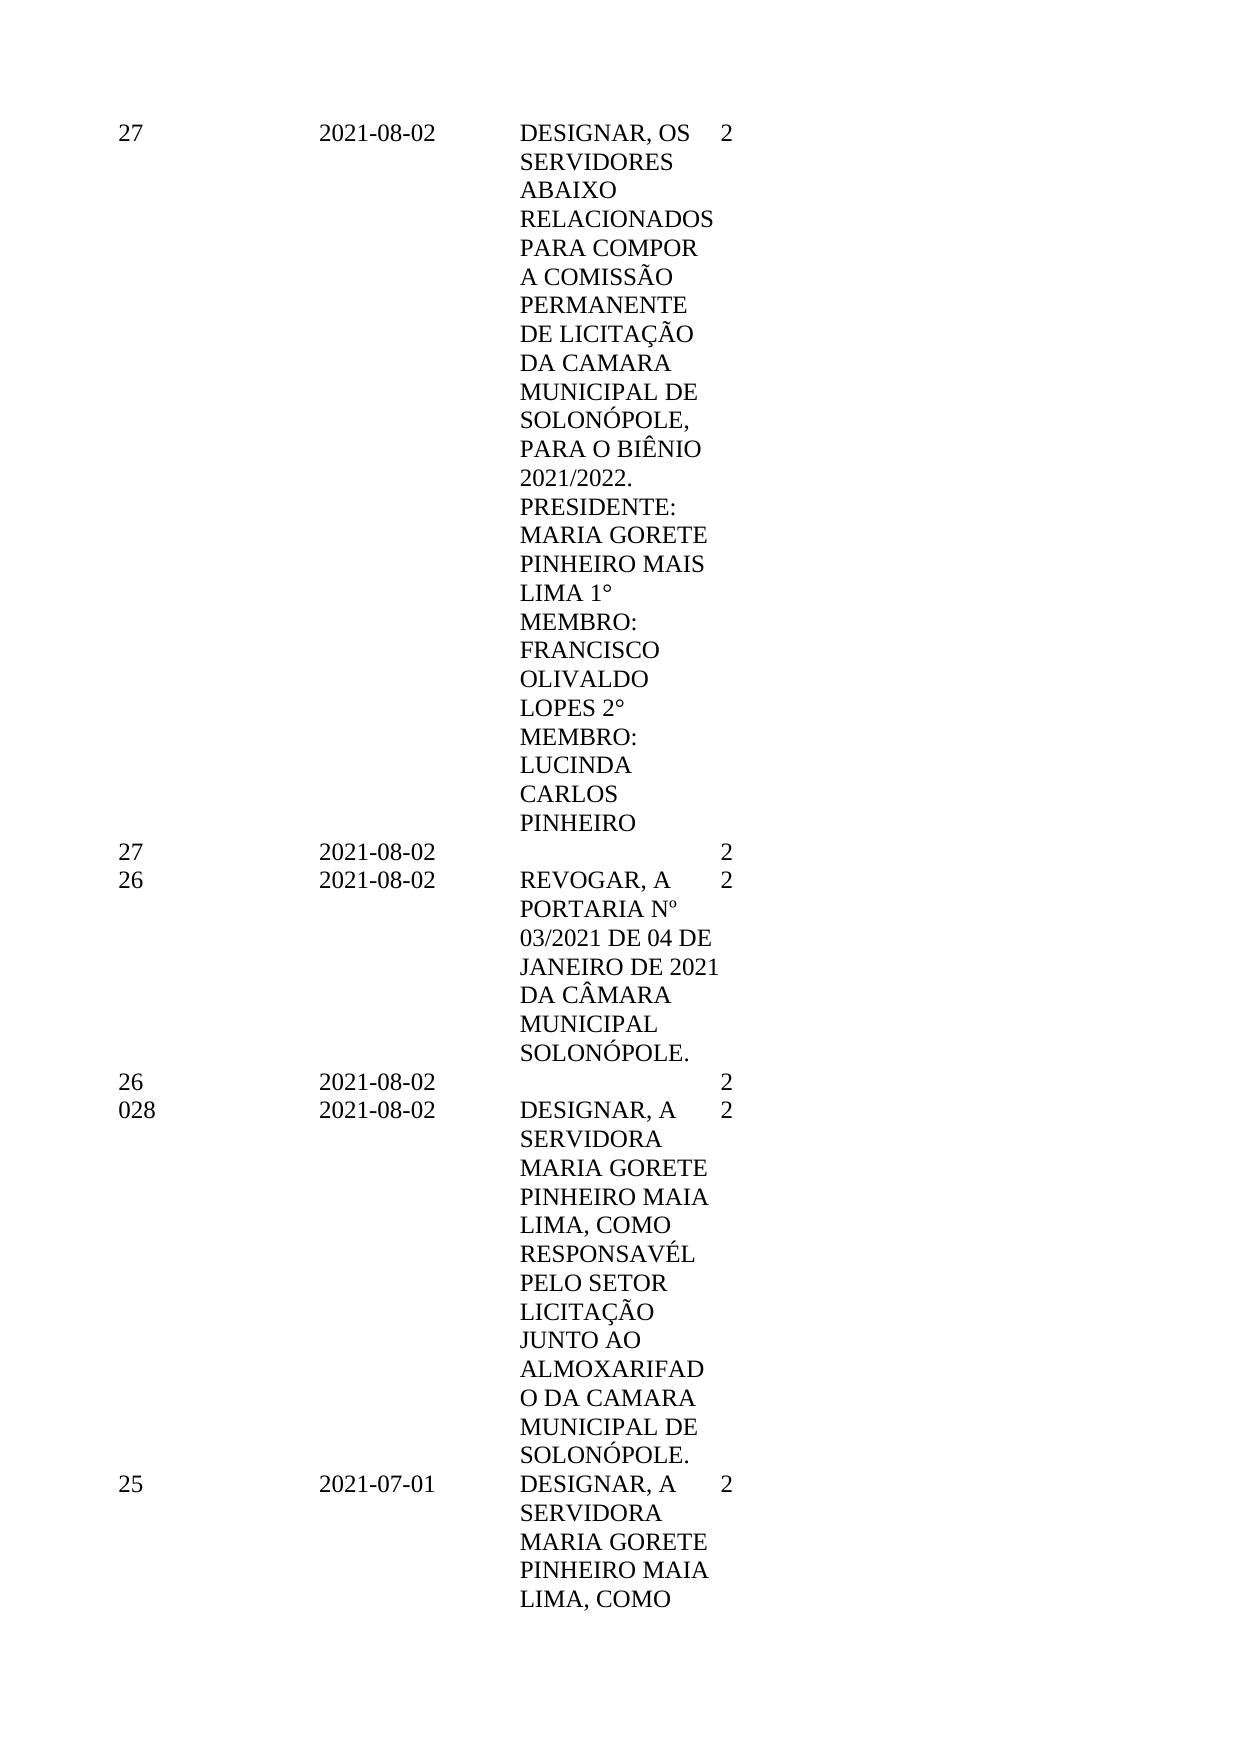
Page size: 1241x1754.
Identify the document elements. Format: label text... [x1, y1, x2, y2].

table_cell [520, 837, 720, 866]
table_cell [921, 866, 1122, 1067]
table_cell 27 [118, 837, 319, 866]
table_cell 2 [720, 1469, 921, 1613]
table_cell DESIGNAR, OS SERVIDORES ABAIXO RELACIONADOS PARA COMPOR A COMISSÃO PERMANENTE DE LICITAÇÃO DA CAMARA MUNICIPAL DE SOLONÓPOLE, PARA O BIÊNIO 2021/2022. PRESIDENTE: MARIA GORETE PINHEIRO MAIS LIMA 1° MEMBRO: FRANCISCO OLIVALDO LOPES 2° MEMBRO: LUCINDA CARLOS PINHEIRO [520, 118, 720, 837]
table_cell 26 [118, 866, 319, 1067]
table_cell DESIGNAR, A SERVIDORA MARIA GORETE PINHEIRO MAIA LIMA, COMO [520, 1469, 720, 1613]
table_cell 2 [720, 1067, 921, 1096]
table_cell [921, 1469, 1122, 1613]
table_cell [921, 837, 1122, 866]
table_cell DESIGNAR, A SERVIDORA MARIA GORETE PINHEIRO MAIA LIMA, COMO RESPONSAVÉL PELO SETOR LICITAÇÃO JUNTO AO ALMOXARIFADO DA CAMARA MUNICIPAL DE SOLONÓPOLE. [520, 1096, 720, 1469]
table_cell 2 [720, 1096, 921, 1469]
table_cell 27 [118, 118, 319, 837]
table_cell 028 [118, 1096, 319, 1469]
table_cell 2021-08-02 [319, 1096, 519, 1469]
table_cell 2 [720, 118, 921, 837]
table_cell 2 [720, 866, 921, 1067]
table_cell [921, 1096, 1122, 1469]
table_cell 2021-08-02 [319, 837, 519, 866]
table_cell 2021-07-01 [319, 1469, 519, 1613]
table_cell 25 [118, 1469, 319, 1613]
table_cell 2 [720, 837, 921, 866]
table_cell [921, 118, 1122, 837]
table_cell 2021-08-02 [319, 866, 519, 1067]
table_cell [520, 1067, 720, 1096]
table_cell 2021-08-02 [319, 118, 519, 837]
table_cell [921, 1067, 1122, 1096]
table_cell REVOGAR, A PORTARIA Nº 03/2021 DE 04 DE JANEIRO DE 2021 DA CÂMARA MUNICIPAL SOLONÓPOLE. [520, 866, 720, 1067]
table_cell 26 [118, 1067, 319, 1096]
table_cell 2021-08-02 [319, 1067, 519, 1096]
